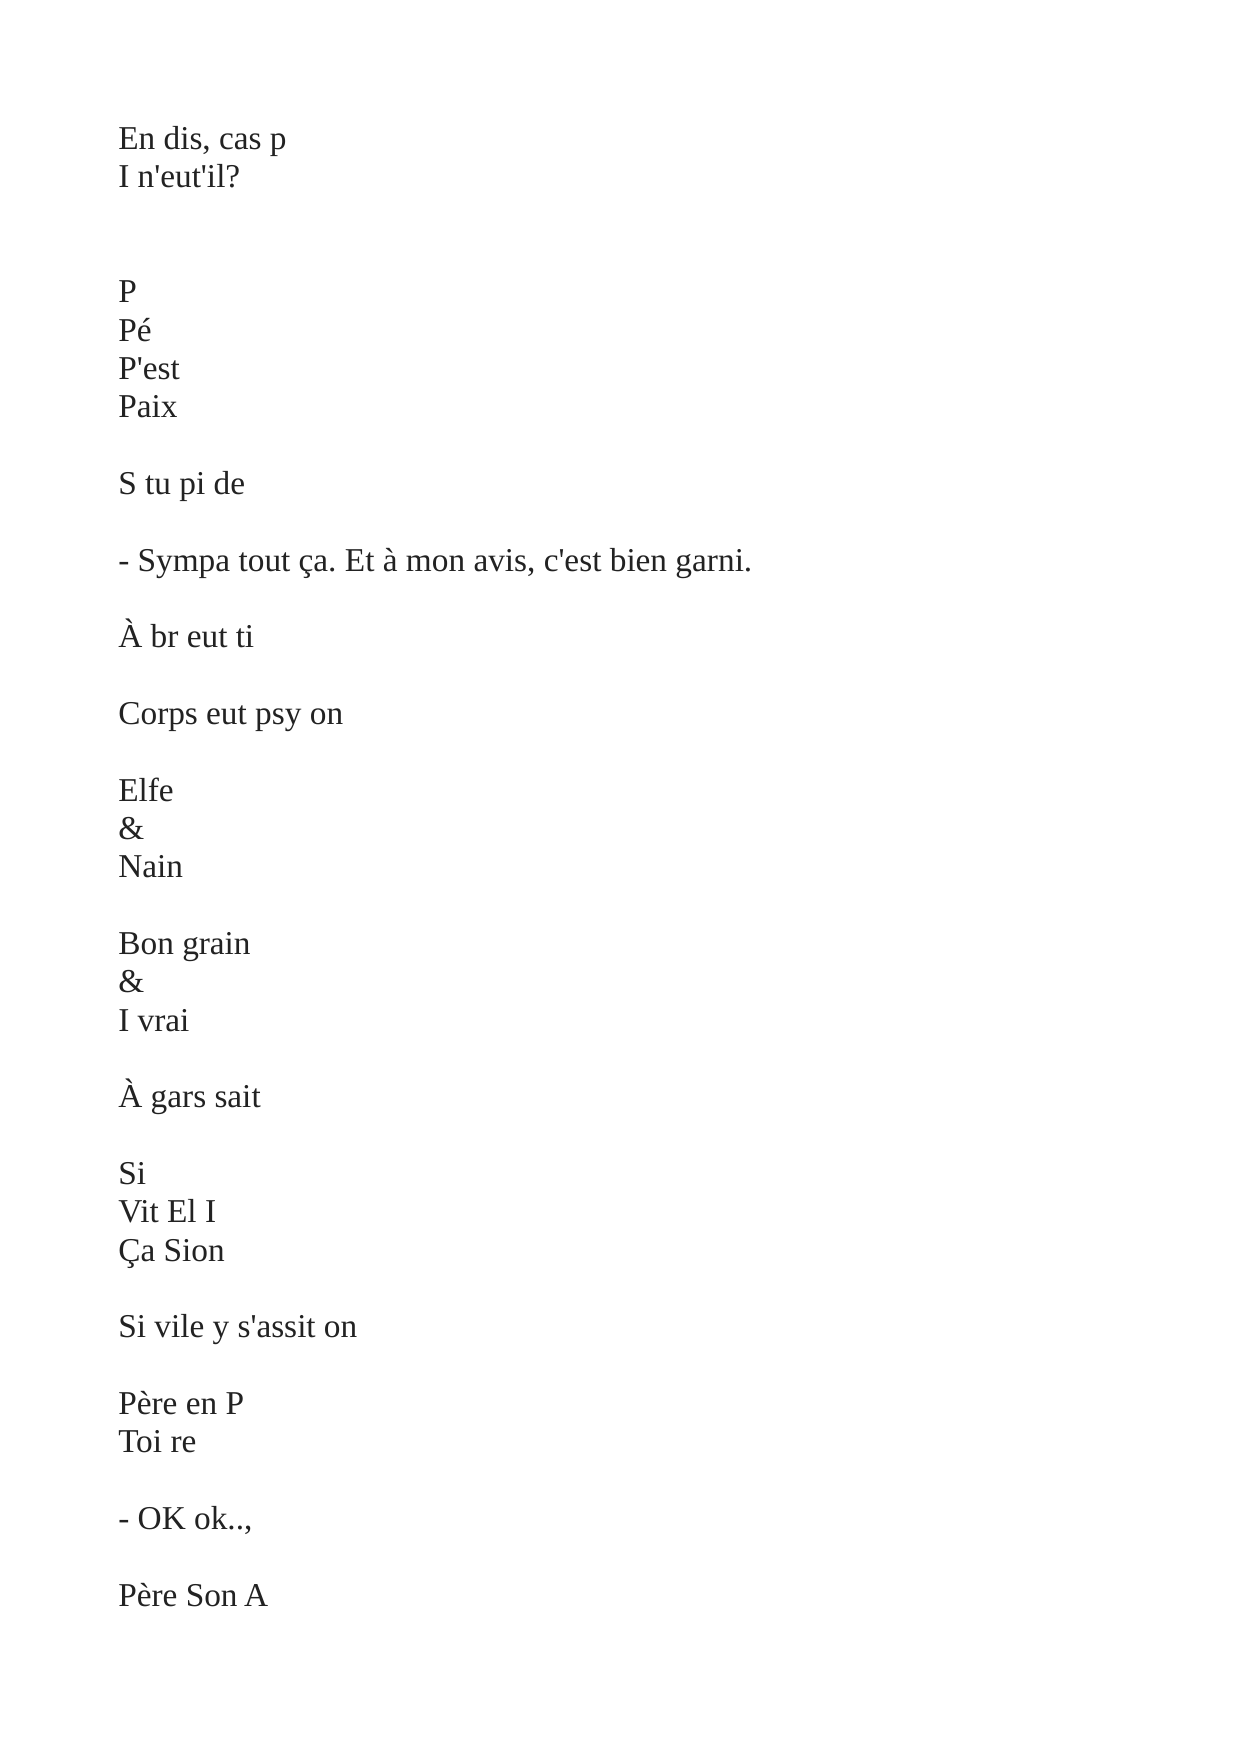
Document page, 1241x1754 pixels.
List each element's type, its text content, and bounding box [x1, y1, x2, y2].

text P [118, 271, 1122, 310]
text I n'eut'il? [118, 156, 1122, 195]
text P'est [118, 348, 1122, 386]
text Pé [118, 310, 1122, 348]
text Si vile y s'assit on [118, 1306, 1122, 1345]
text S tu pi de [118, 463, 1122, 501]
text Toi re [118, 1421, 1122, 1460]
text À br eut ti [118, 616, 1122, 655]
text Ça Sion [118, 1230, 1122, 1268]
text - OK ok.., [118, 1498, 1122, 1536]
text - Sympa tout ça. Et à mon avis, c'est bien garni. [118, 540, 1122, 578]
text & [118, 808, 1122, 846]
text À gars sait [118, 1076, 1122, 1115]
text I vrai [118, 1000, 1122, 1038]
text Corps eut psy on [118, 693, 1122, 731]
text Nain [118, 846, 1122, 885]
text Si [118, 1153, 1122, 1191]
text En dis, cas p [118, 118, 1122, 156]
text Paix [118, 386, 1122, 425]
text Père Son A [118, 1575, 1122, 1613]
text & [118, 961, 1122, 1000]
text Père en P [118, 1383, 1122, 1421]
text Vit El I [118, 1191, 1122, 1230]
text Elfe [118, 770, 1122, 808]
text Bon grain [118, 923, 1122, 961]
